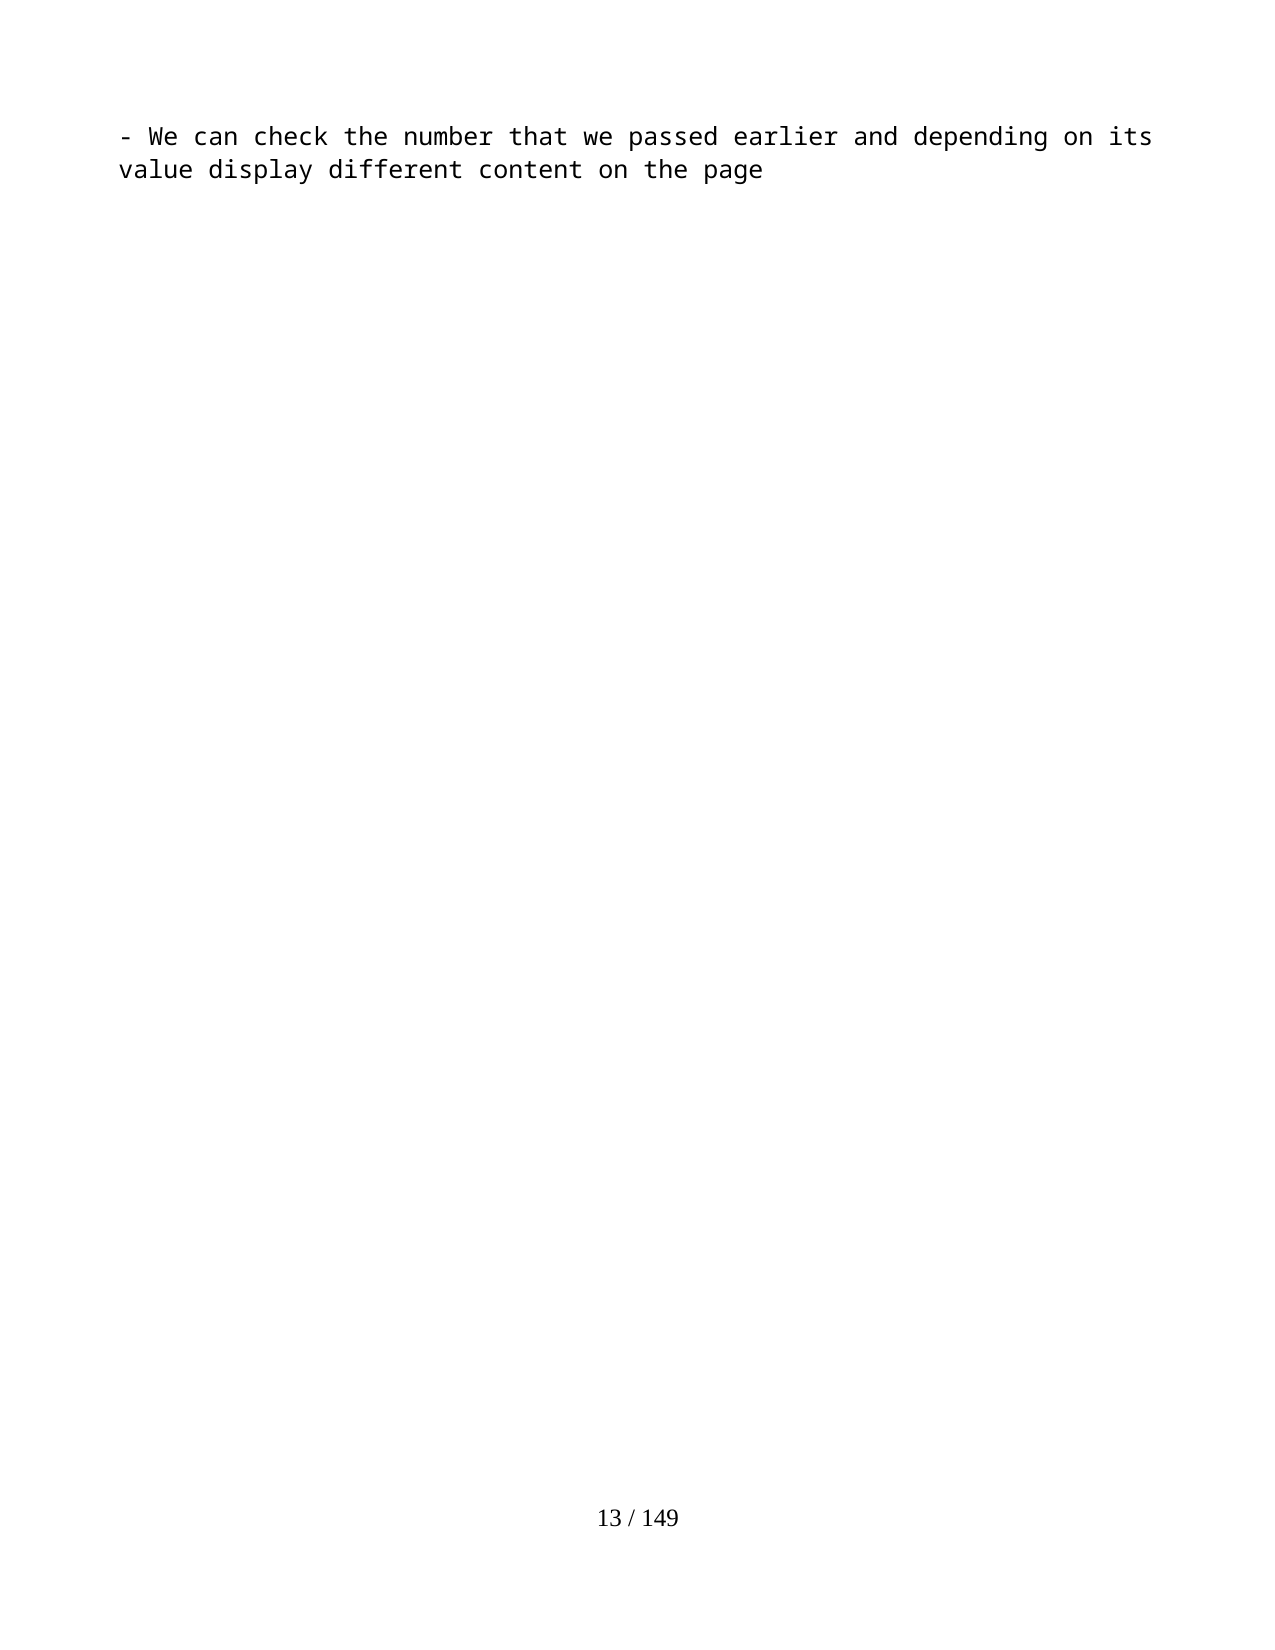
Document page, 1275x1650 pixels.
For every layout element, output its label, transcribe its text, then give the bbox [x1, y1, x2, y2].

text - We can check the number that we passed earlier and depending on its value display different content on the page [118, 118, 1157, 186]
